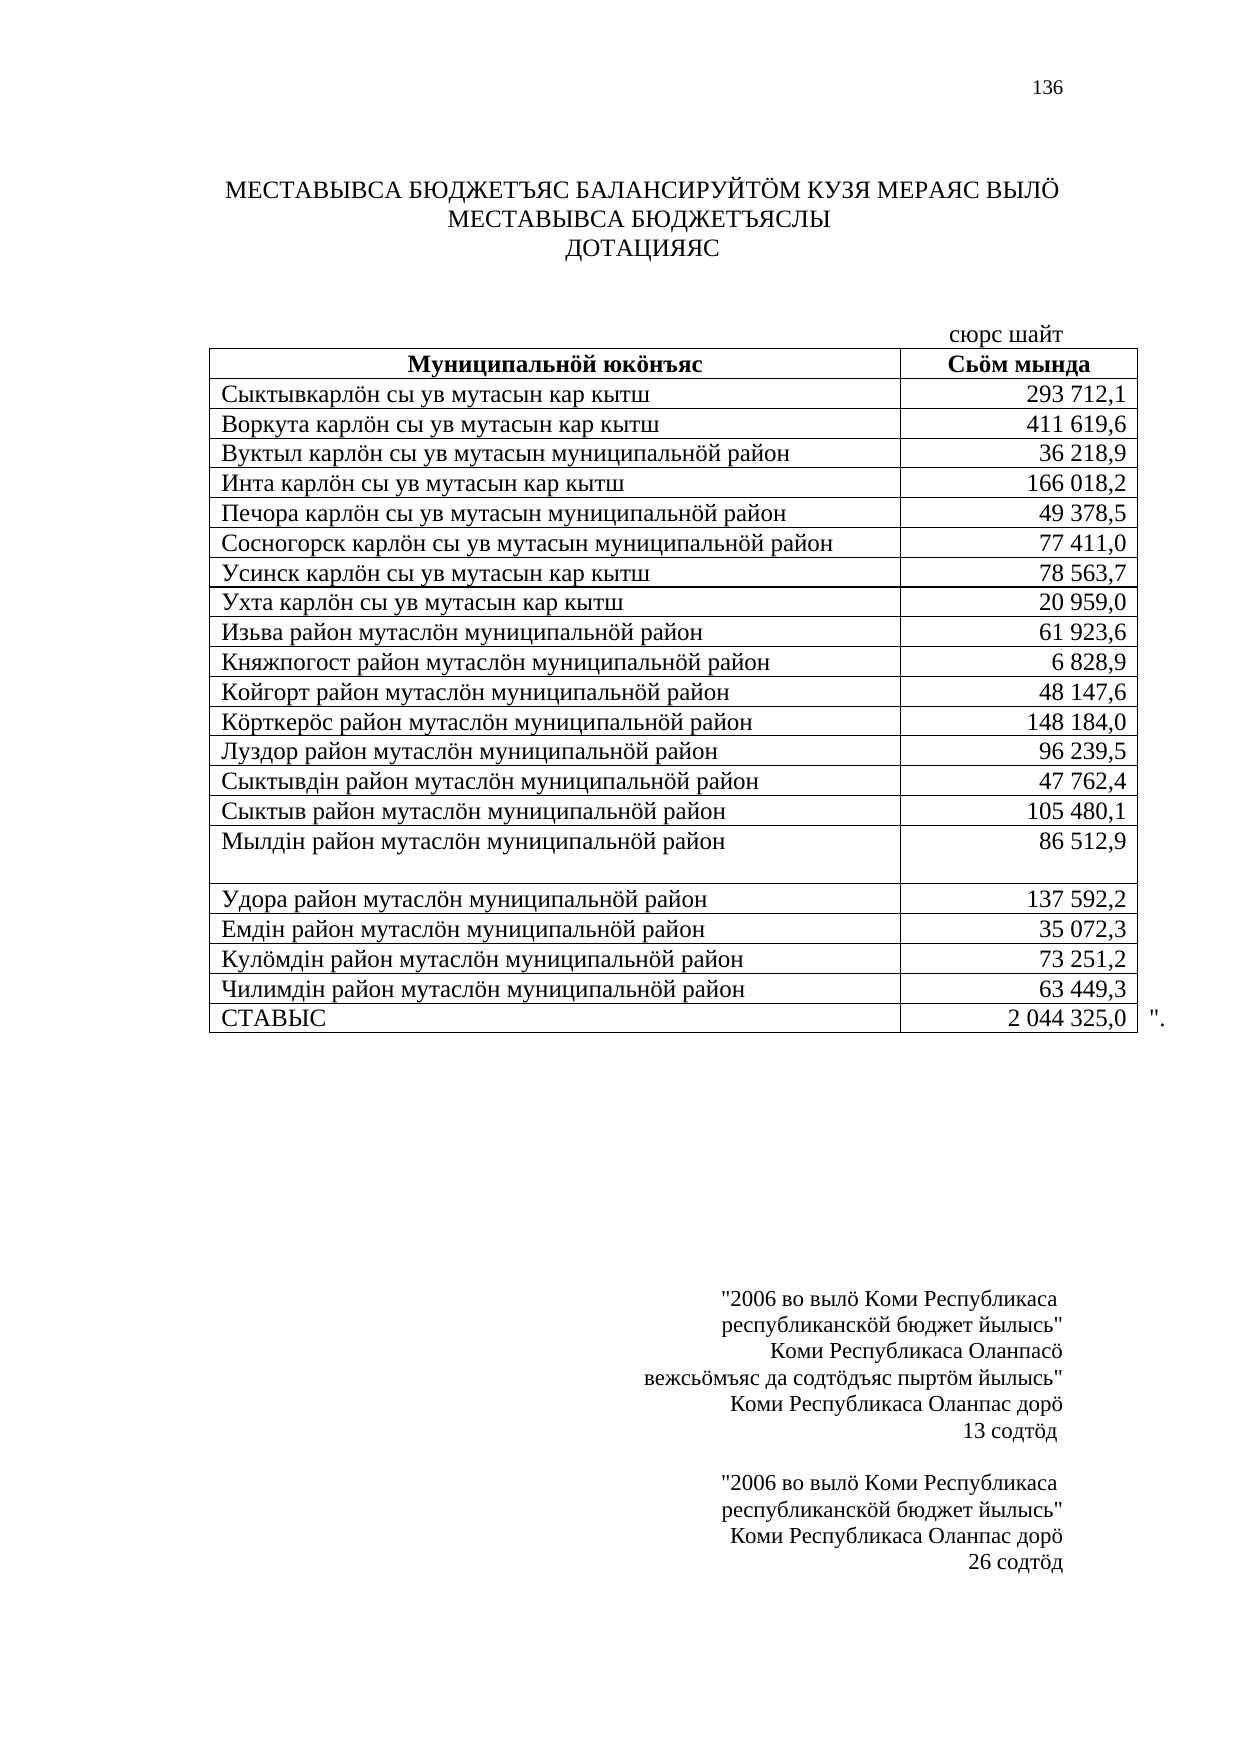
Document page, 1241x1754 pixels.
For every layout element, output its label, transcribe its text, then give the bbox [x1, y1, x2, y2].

table_cell 73 251,2 [901, 944, 1137, 973]
table_header [1138, 348, 1197, 378]
table_cell [1138, 616, 1197, 646]
text 13 содтöд [222, 1417, 1063, 1443]
table_cell [1138, 706, 1197, 735]
text сюрс шайт [222, 319, 1063, 348]
text МЕСТАВЫВСА БЮДЖЕТЪЯС БАЛАНСИРУЙТÖМ КУЗЯ МЕРАЯС ВЫЛÖ МЕСТАВЫВСА БЮДЖЕТЪЯСЛЫ [222, 176, 1063, 233]
table_cell 78 563,7 [901, 558, 1137, 586]
table_cell 105 480,1 [901, 796, 1137, 825]
table_cell Печора карлöн сы ув мутасын муниципальнöй район [210, 498, 900, 527]
table_cell [1138, 646, 1197, 676]
text 26 содтöд [222, 1548, 1063, 1575]
text Коми Республикаса Оланпас дорö [222, 1390, 1063, 1417]
text "2006 во вылö Коми Республикаса [222, 1469, 1063, 1496]
table_cell 48 147,6 [901, 677, 1137, 706]
text республиканскöй бюджет йылысь" [222, 1311, 1063, 1338]
table_cell 36 218,9 [901, 439, 1137, 467]
table_cell [1138, 943, 1197, 973]
table_cell 77 411,0 [901, 528, 1137, 557]
table_cell 61 923,6 [901, 617, 1137, 646]
table_cell Мылдiн район мутаслöн муниципальнöй район [210, 826, 900, 883]
table_cell [1138, 913, 1197, 943]
table_cell [1138, 438, 1197, 467]
table_cell 137 592,2 [901, 884, 1137, 913]
table_cell Кулöмдiн район мутаслöн муниципальнöй район [210, 944, 900, 973]
text "2006 во вылö Коми Республикаса [222, 1285, 1063, 1311]
table_cell Удора район мутаслöн муниципальнöй район [210, 884, 900, 913]
table_cell Княжпогост район мутаслöн муниципальнöй район [210, 647, 900, 676]
table_cell 293 712,1 [901, 379, 1137, 408]
table_cell 86 512,9 [901, 826, 1137, 883]
table_cell Сыктывдiн район мутаслöн муниципальнöй район [210, 766, 900, 795]
table_cell Усинск карлöн сы ув мутасын кар кытш [210, 558, 900, 586]
table_cell [1138, 586, 1197, 616]
table_cell Изьва район мутаслöн муниципальнöй район [210, 617, 900, 646]
table_cell 20 959,0 [901, 588, 1137, 616]
text республиканскöй бюджет йылысь" [222, 1496, 1063, 1522]
table_header Муниципальнöй юкöнъяс [210, 349, 900, 378]
text вежсьöмъяс да содтöдъяс пыртöм йылысь" [222, 1364, 1063, 1390]
text ДОТАЦИЯЯС [222, 233, 1063, 262]
table_cell 411 619,6 [901, 409, 1137, 437]
table_cell Емдiн район мутаслöн муниципальнöй район [210, 914, 900, 943]
table_cell Сыктыв район мутаслöн муниципальнöй район [210, 796, 900, 825]
table_cell Ухта карлöн сы ув мутасын кар кытш [210, 588, 900, 616]
table_cell 6 828,9 [901, 647, 1137, 676]
table_cell Воркута карлöн сы ув мутасын кар кытш [210, 409, 900, 437]
table_cell 148 184,0 [901, 707, 1137, 735]
table_cell Сосногорск карлöн сы ув мутасын муниципальнöй район [210, 528, 900, 557]
table_cell 2 044 325,0 [901, 1004, 1137, 1032]
table_cell СТАВЫС [210, 1004, 900, 1032]
table_cell [1138, 795, 1197, 825]
table_cell Луздор район мутаслöн муниципальнöй район [210, 736, 900, 765]
text Коми Республикаса Оланпас дорö [222, 1522, 1063, 1548]
table_cell 96 239,5 [901, 736, 1137, 765]
table_cell 49 378,5 [901, 498, 1137, 527]
table_cell [1138, 467, 1197, 497]
table_cell Чилимдiн район мутаслöн муниципальнöй район [210, 974, 900, 1002]
table_cell 35 072,3 [901, 914, 1137, 943]
table_cell [1138, 557, 1197, 586]
table_cell 47 762,4 [901, 766, 1137, 795]
table_cell [1138, 527, 1197, 557]
table_cell [1138, 735, 1197, 765]
table_cell [1138, 378, 1197, 408]
table_cell [1138, 973, 1197, 1002]
table_cell [1138, 497, 1197, 527]
table_cell 63 449,3 [901, 974, 1137, 1002]
table_cell [1138, 408, 1197, 437]
table_cell Кöрткерöс район мутаслöн муниципальнöй район [210, 707, 900, 735]
table_cell ". [1138, 1003, 1197, 1032]
table_cell [1138, 825, 1197, 883]
table_cell 166 018,2 [901, 468, 1137, 497]
table_cell Инта карлöн сы ув мутасын кар кытш [210, 468, 900, 497]
text Коми Республикаса Оланпасö [222, 1338, 1063, 1364]
table_cell [1138, 883, 1197, 913]
table_cell [1138, 676, 1197, 706]
table_cell Койгорт район мутаслöн муниципальнöй район [210, 677, 900, 706]
table_cell Сыктывкарлöн сы ув мутасын кар кытш [210, 379, 900, 408]
table_cell [1138, 765, 1197, 795]
table_header Сьöм мында [901, 349, 1137, 378]
table_cell Вуктыл карлöн сы ув мутасын муниципальнöй район [210, 439, 900, 467]
